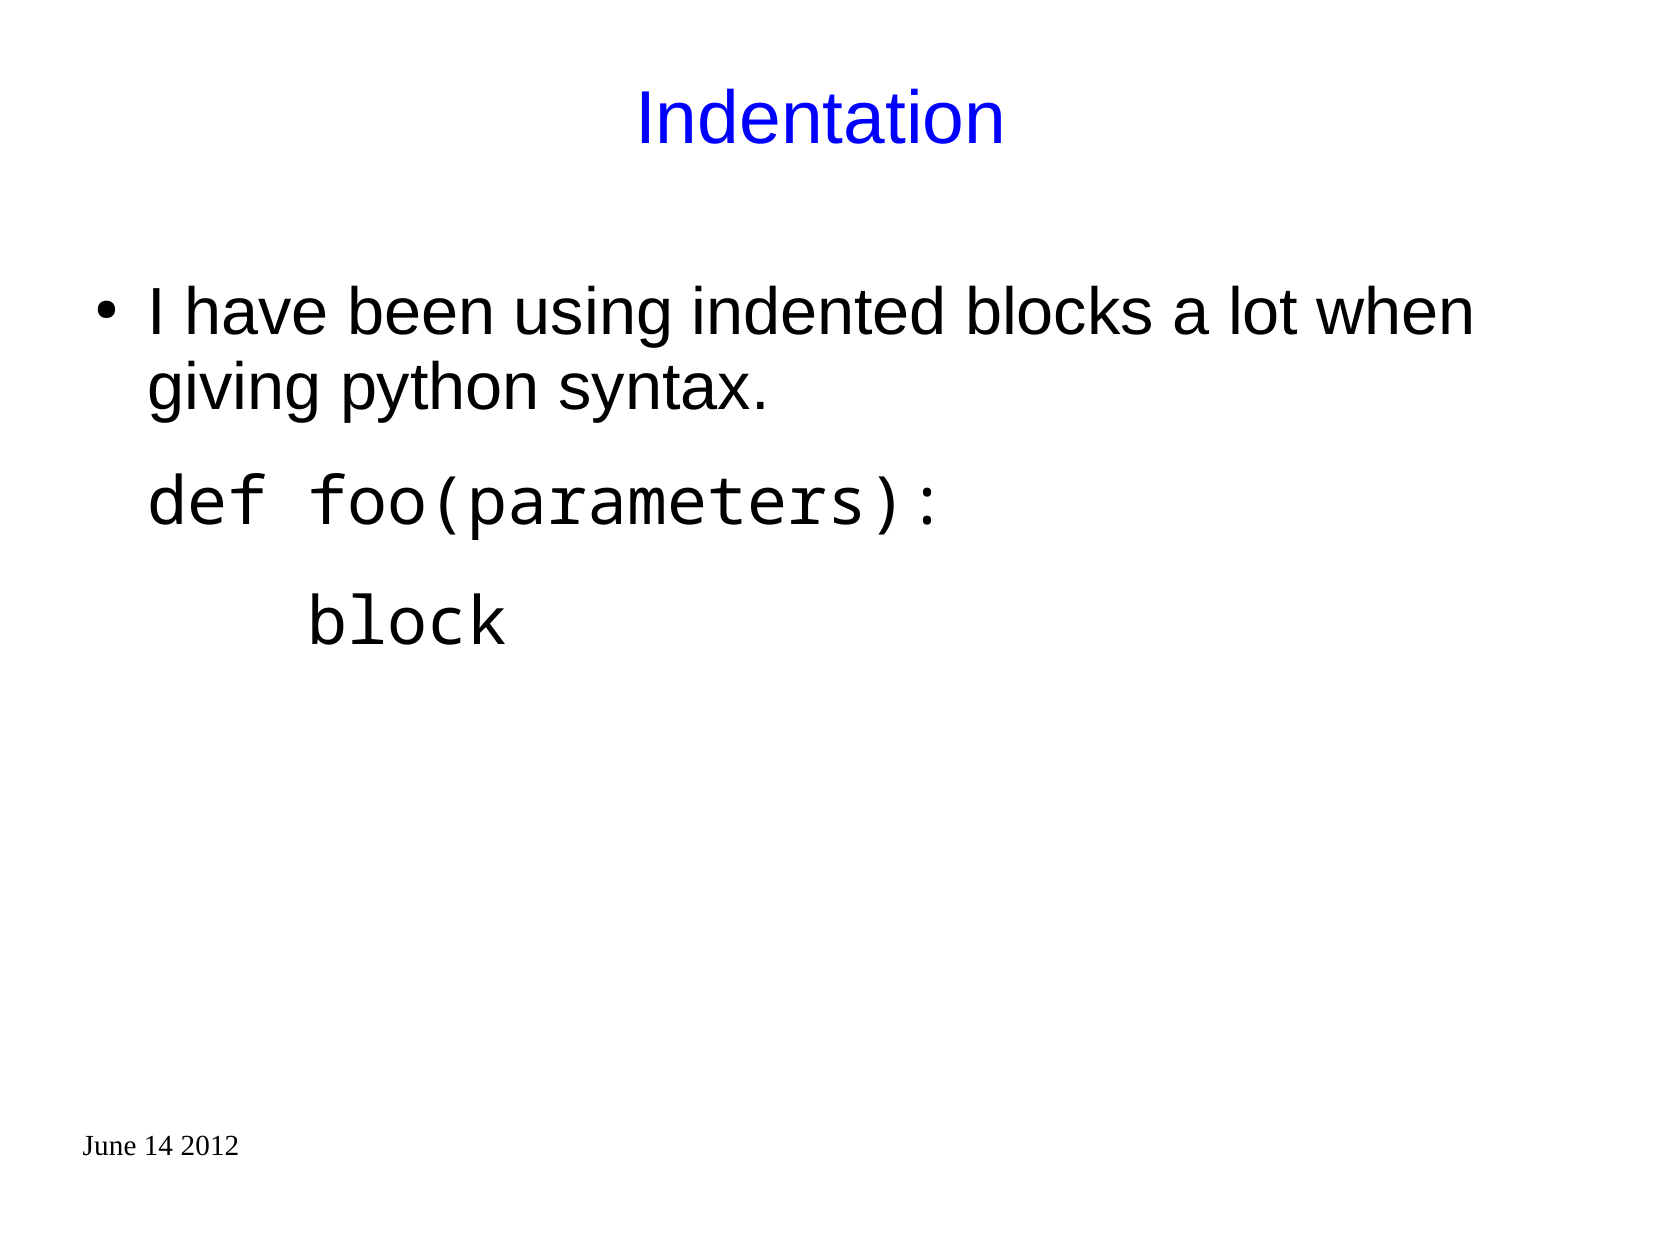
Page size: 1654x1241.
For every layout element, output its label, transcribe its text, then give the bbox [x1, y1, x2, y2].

list I have been using indented blocks a lot when giving python syntax. def foo(parameters): block [76, 274, 1565, 1093]
title Indentation [76, 58, 1565, 178]
